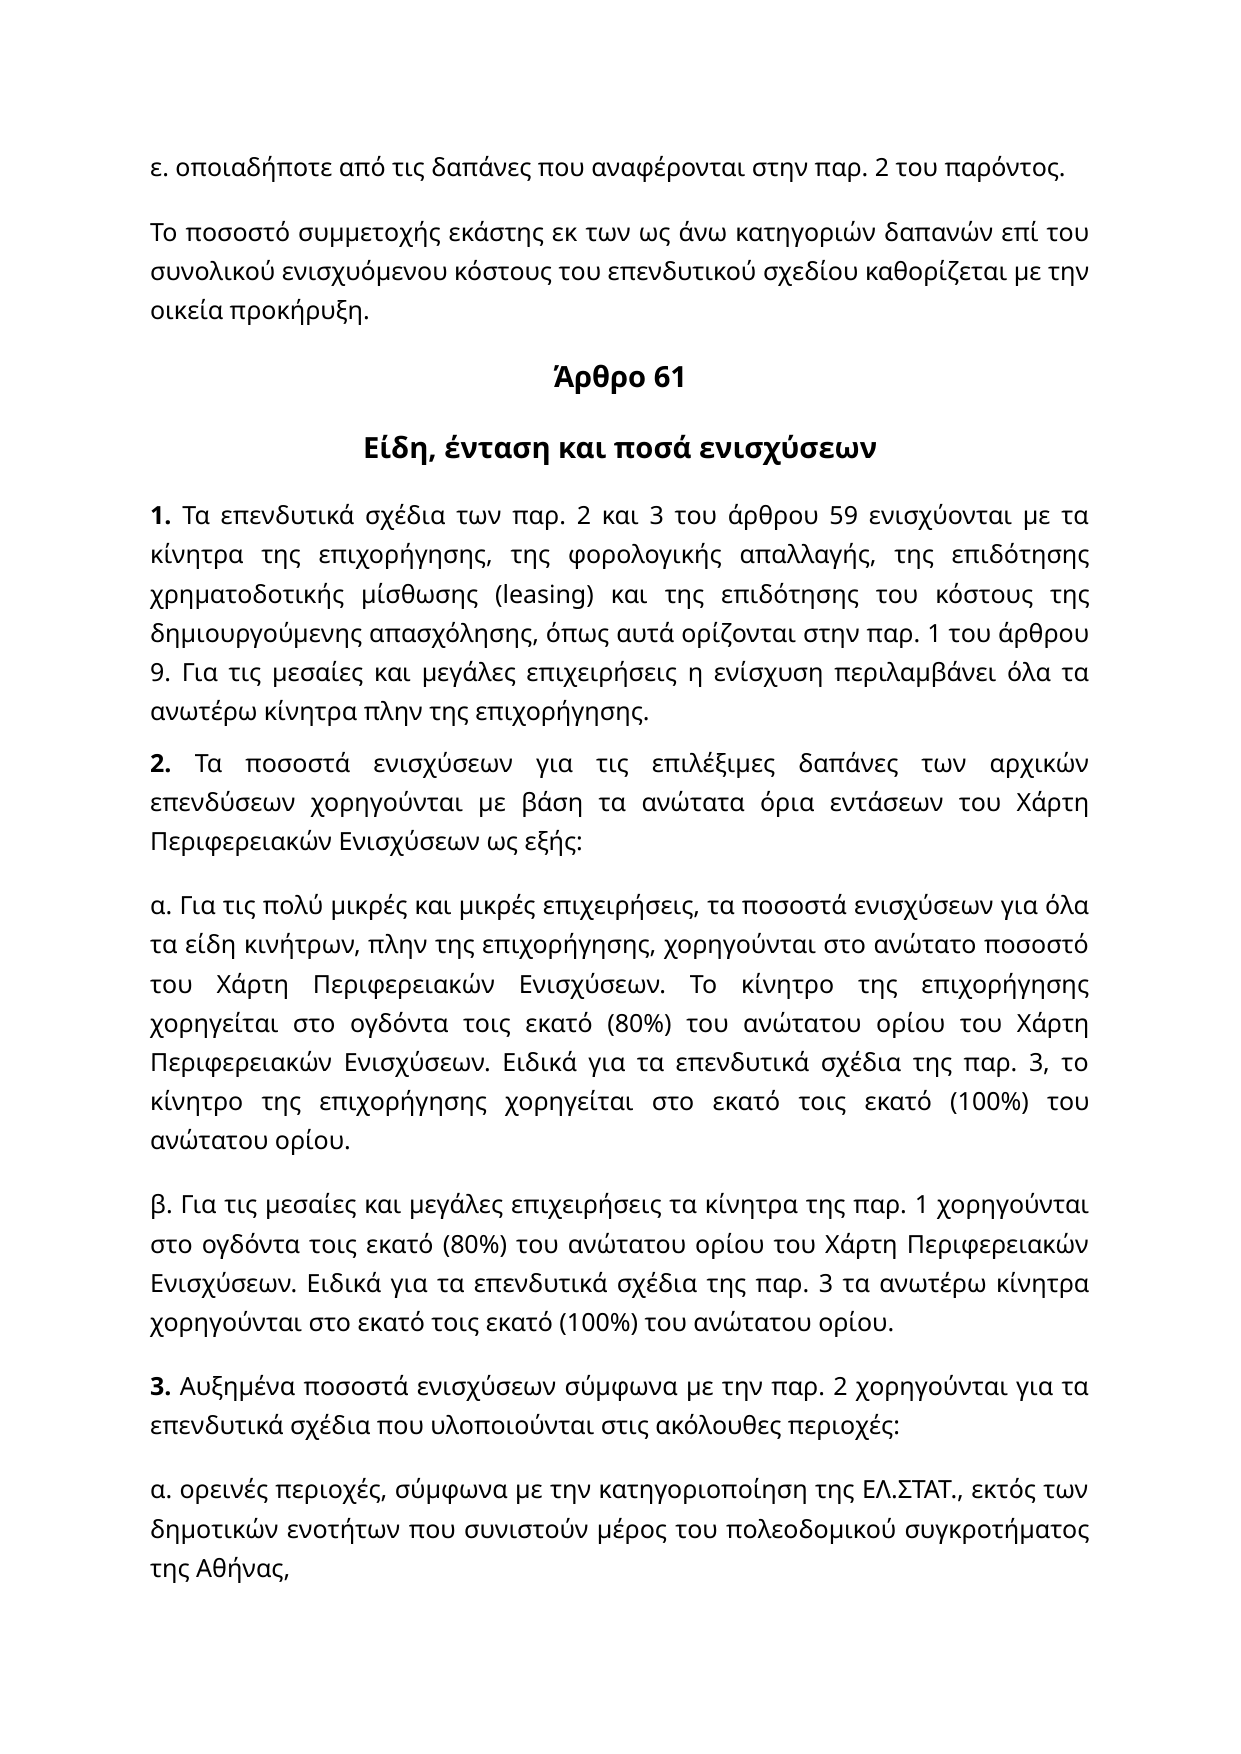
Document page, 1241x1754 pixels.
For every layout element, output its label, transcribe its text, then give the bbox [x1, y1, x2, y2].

text α. ορεινές περιοχές, σύμφωνα με την κατηγοριοποίηση της ΕΛ.ΣΤΑΤ., εκτός των δημοτικών ενοτήτων που συνιστούν μέρος του πολεοδομικού συγκροτήματος της Αθήνας, [150, 1472, 1090, 1584]
text 1. Τα επενδυτικά σχέδια των παρ. 2 και 3 του άρθρου 59 ενισχύονται με τα κίνητρα της επιχορήγησης, της φορολογικής απαλλαγής, της επιδότησης χρηματοδοτικής μίσθωσης (leasing) και της επιδότησης του κόστους της δημιουργούμενης απασχόλησης, όπως αυτά ορίζονται στην παρ. 1 του άρθρου 9. Για τις μεσαίες και μεγάλες επιχειρήσεις η ενίσχυση περιλαμβάνει όλα τα ανωτέρω κίνητρα πλην της επιχορήγησης. [150, 498, 1090, 728]
text 2. Τα ποσοστά ενισχύσεων για τις επιλέξιμες δαπάνες των αρχικών επενδύσεων χορηγούνται με βάση τα ανώτατα όρια εντάσεων του Χάρτη Περιφερειακών Ενισχύσεων ως εξής: [150, 745, 1090, 858]
text Το ποσοστό συμμετοχής εκάστης εκ των ως άνω κατηγοριών δαπανών επί του συνολικού ενισχυόμενου κόστους του επενδυτικού σχεδίου καθορίζεται με την οικεία προκήρυξη. [150, 214, 1090, 327]
text α. Για τις πολύ μικρές και μικρές επιχειρήσεις, τα ποσοστά ενισχύσεων για όλα τα είδη κινήτρων, πλην της επιχορήγησης, χορηγούνται στο ανώτατο ποσοστό του Χάρτη Περιφερειακών Ενισχύσεων. Το κίνητρο της επιχορήγησης χορηγείται στο ογδόντα τοις εκατό (80%) του ανώτατου ορίου του Χάρτη Περιφερειακών Ενισχύσεων. Ειδικά για τα επενδυτικά σχέδια της παρ. 3, το κίνητρο της επιχορήγησης χορηγείται στο εκατό τοις εκατό (100%) του ανώτατου ορίου. [150, 888, 1090, 1157]
subtitle Άρθρο 61 [150, 357, 1090, 396]
text β. Για τις μεσαίες και μεγάλες επιχειρήσεις τα κίνητρα της παρ. 1 χορηγούνται στο ογδόντα τοις εκατό (80%) του ανώτατου ορίου του Χάρτη Περιφερειακών Ενισχύσεων. Ειδικά για τα επενδυτικά σχέδια της παρ. 3 τα ανωτέρω κίνητρα χορηγούνται στο εκατό τοις εκατό (100%) του ανώτατου ορίου. [150, 1187, 1090, 1339]
text ε. οποιαδήποτε από τις δαπάνες που αναφέρονται στην παρ. 2 του παρόντος. [150, 150, 1090, 184]
subtitle Είδη, ένταση και ποσά ενισχύσεων [150, 427, 1090, 467]
text 3. Αυξημένα ποσοστά ενισχύσεων σύμφωνα με την παρ. 2 χορηγούνται για τα επενδυτικά σχέδια που υλοποιούνται στις ακόλουθες περιοχές: [150, 1369, 1090, 1442]
